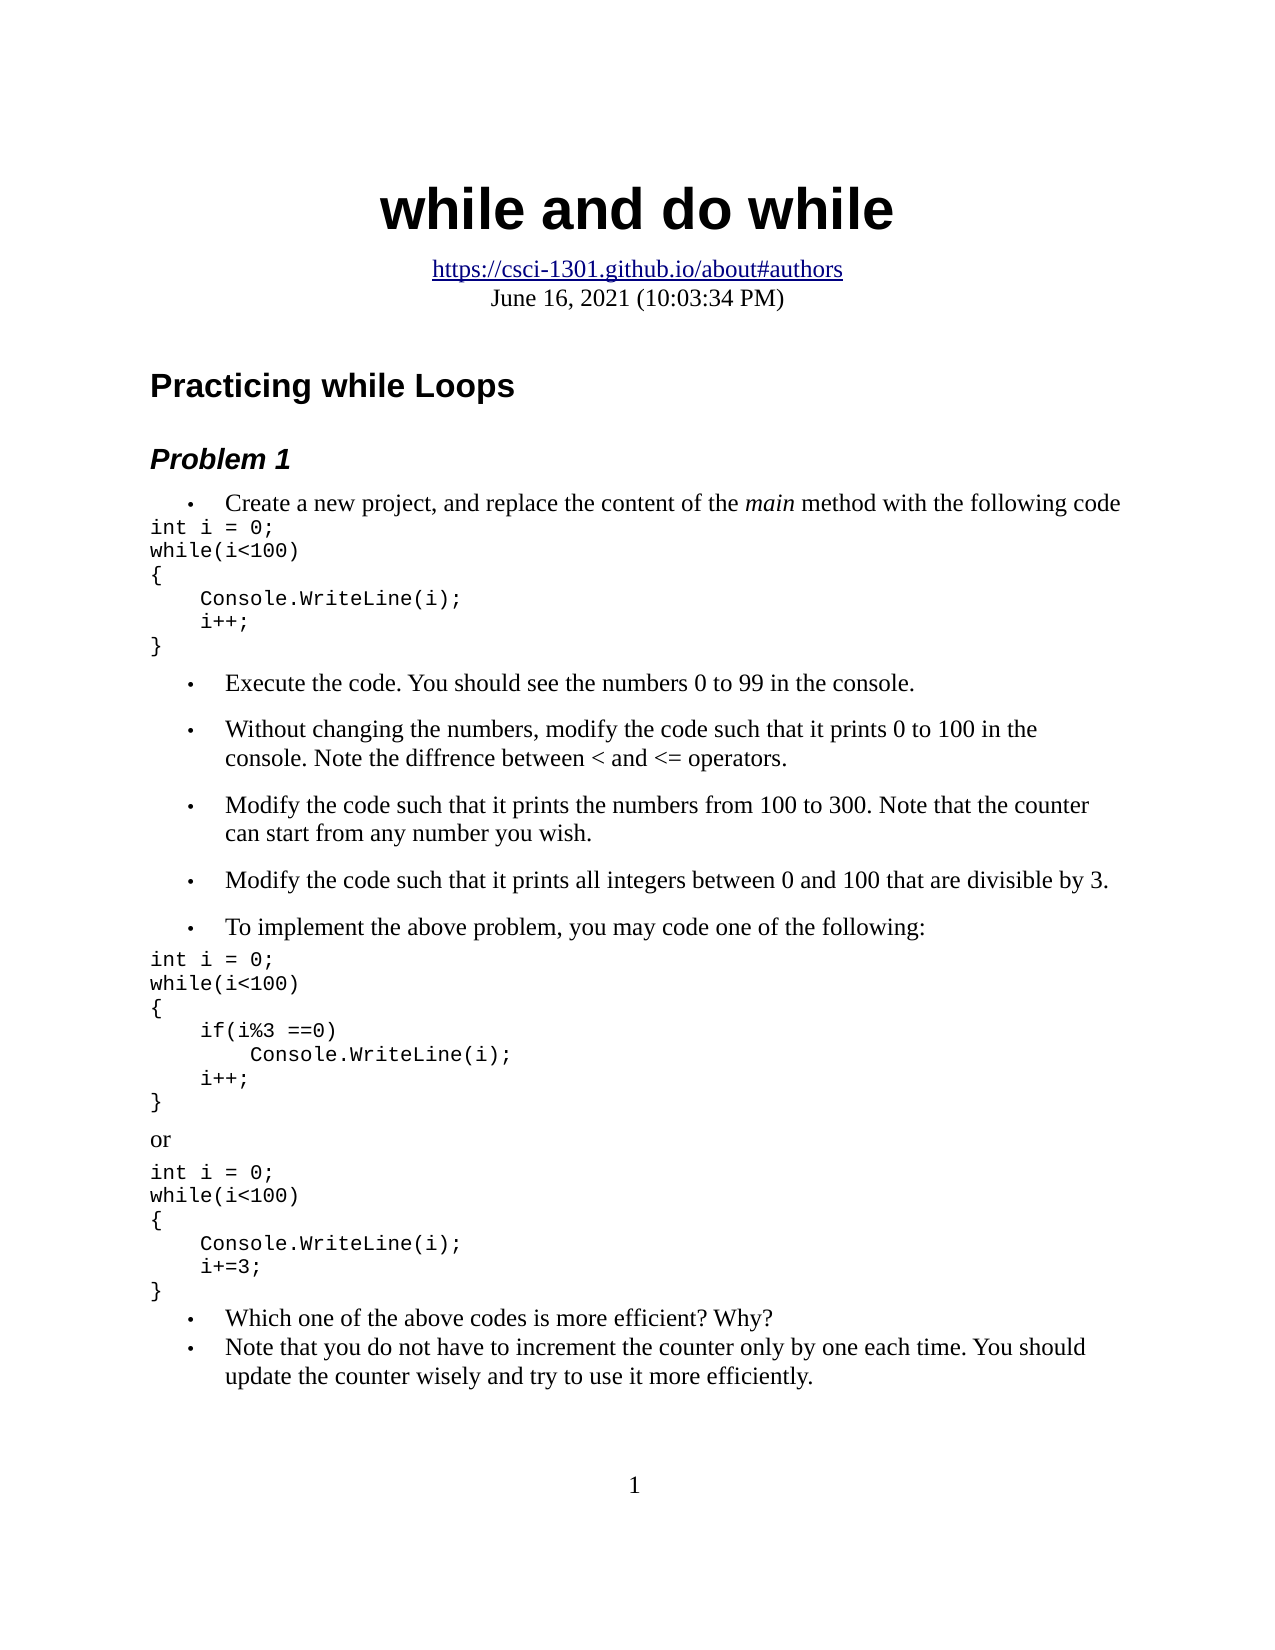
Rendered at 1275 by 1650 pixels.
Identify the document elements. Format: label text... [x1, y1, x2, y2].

list Which one of the above codes is more efficient? Why? [187, 1303, 1125, 1332]
text Console.WriteLine(i); [150, 588, 1125, 611]
text } [150, 635, 1125, 659]
text int i = 0; [150, 517, 1125, 540]
text if(i%3 ==0) [150, 1020, 1125, 1044]
list Without changing the numbers, modify the code such that it prints 0 to 100 in the console. Note the diffrence between < and <= operators. [187, 714, 1125, 772]
subtitle Problem 1 [150, 442, 1125, 476]
list To implement the above problem, you may code one of the following: [187, 912, 1125, 941]
subtitle Practicing while Loops [150, 366, 1125, 404]
text https://csci-1301.github.io/about#authors [150, 254, 1125, 283]
list Modify the code such that it prints all integers between 0 and 100 that are divisible by 3. [187, 865, 1125, 894]
text while(i<100) [150, 540, 1125, 564]
text int i = 0; [150, 1162, 1125, 1185]
text or [150, 1124, 1125, 1153]
text { [150, 1209, 1125, 1233]
text { [150, 997, 1125, 1020]
text int i = 0; [150, 949, 1125, 973]
text { [150, 564, 1125, 588]
text while(i<100) [150, 1185, 1125, 1209]
title while and do while [150, 175, 1125, 242]
text i++; [150, 1068, 1125, 1091]
text i++; [150, 611, 1125, 635]
list Execute the code. You should see the numbers 0 to 99 in the console. [187, 668, 1125, 696]
text } [150, 1091, 1125, 1115]
list Modify the code such that it prints the numbers from 100 to 300. Note that the counter can start from any number you wish. [187, 790, 1125, 847]
list Create a new project, and replace the content of the main method with the following code [187, 488, 1125, 517]
list Note that you do not have to increment the counter only by one each time. You should update the counter wisely and try to use it more efficiently. [187, 1332, 1125, 1390]
text i+=3; [150, 1256, 1125, 1280]
text while(i<100) [150, 973, 1125, 997]
text Console.WriteLine(i); [150, 1044, 1125, 1068]
text Console.WriteLine(i); [150, 1233, 1125, 1256]
text June 16, 2021 (10:03:34 PM) [150, 283, 1125, 312]
text } [150, 1280, 1125, 1303]
